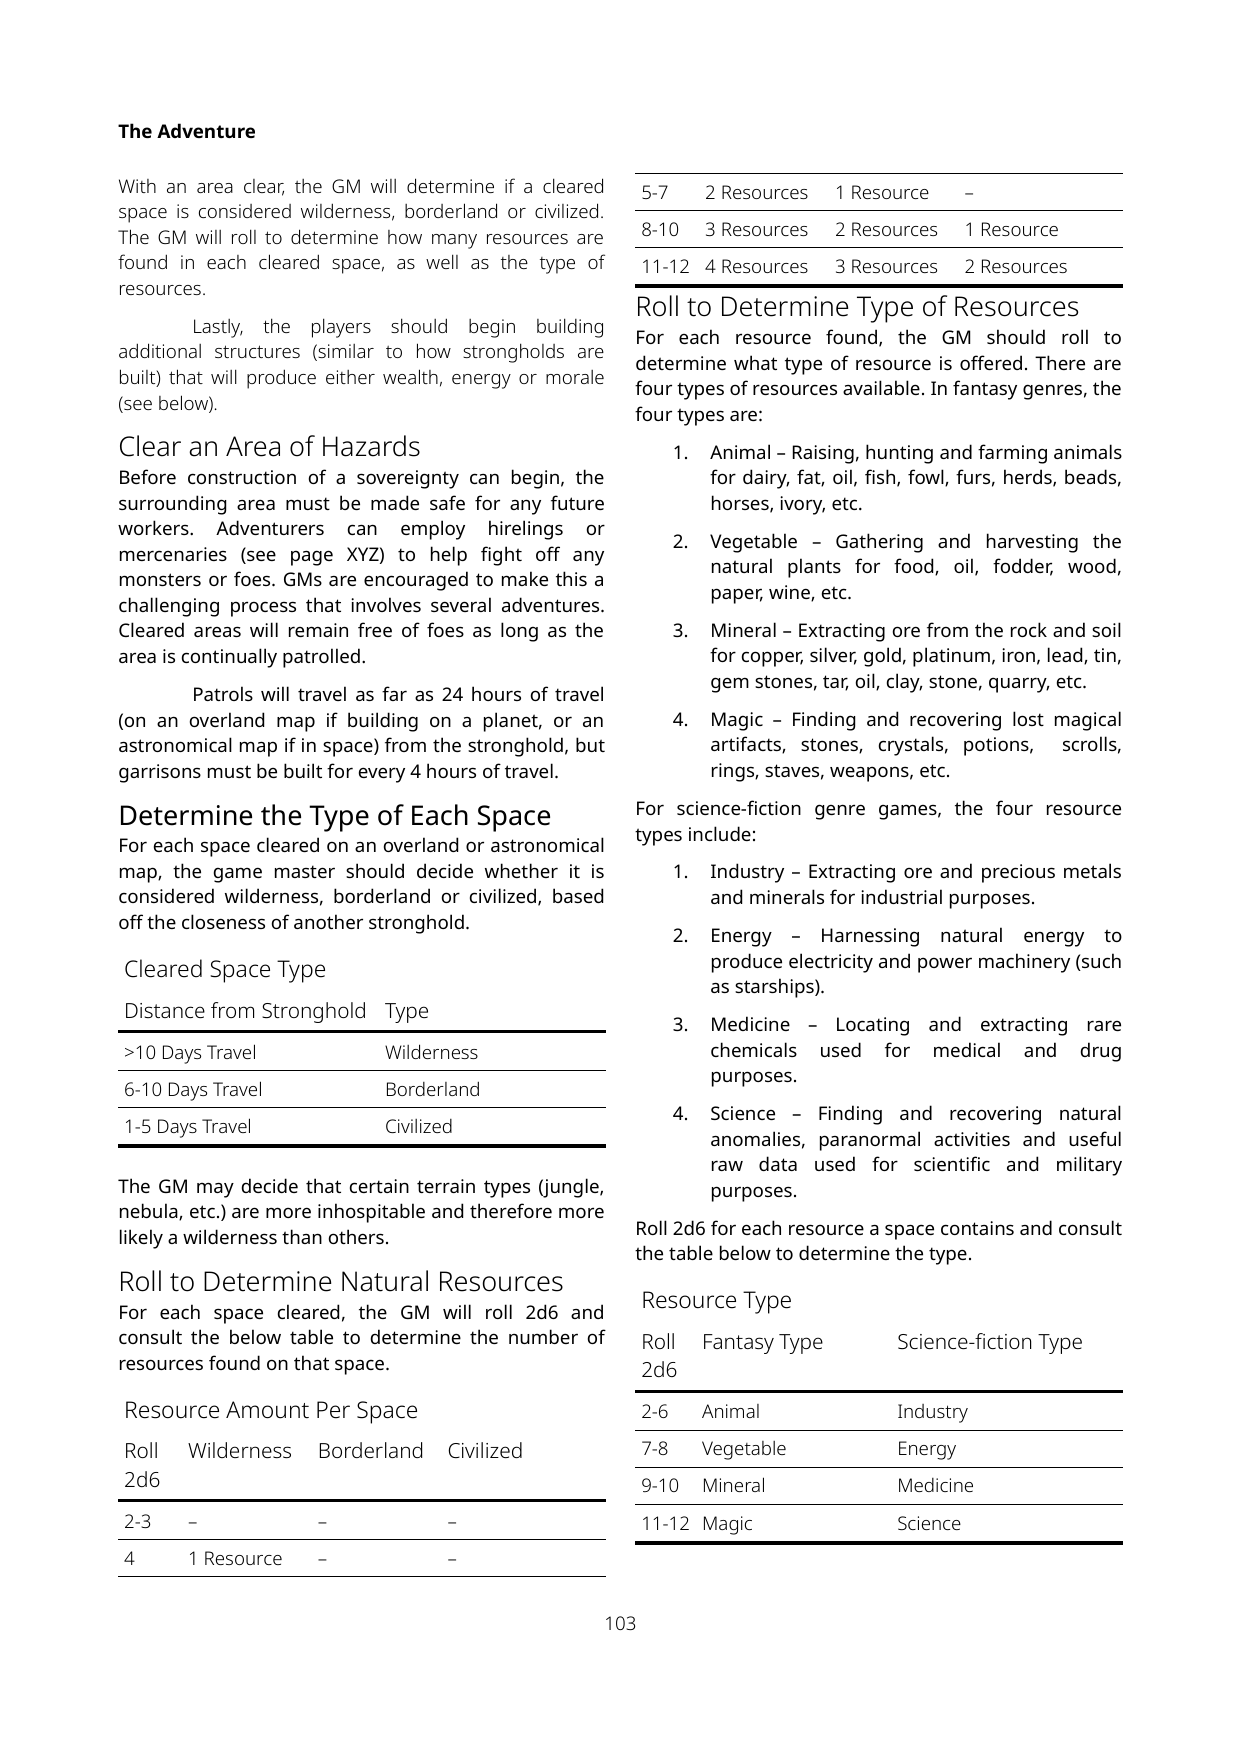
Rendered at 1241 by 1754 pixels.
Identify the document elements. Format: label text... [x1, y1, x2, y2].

text Roll to Determine Natural Resources [118, 1262, 605, 1299]
text For each space cleared, the GM will roll 2d6 and consult the below table to determine the number of resources found on that space. [118, 1299, 605, 1376]
table_cell 2 Resources [699, 174, 829, 210]
table_cell 4 Resources [699, 248, 829, 284]
table_cell 7-8 [635, 1431, 696, 1467]
list Science – Finding and recovering natural anomalies, paranormal activities and useful raw data used for scientific and military purposes. [673, 1101, 1122, 1203]
table_cell – [442, 1540, 606, 1576]
table_cell Fantasy Type [696, 1321, 891, 1390]
text Roll to Determine Type of Resources [635, 288, 1122, 324]
table_cell 3 Resources [699, 211, 829, 247]
text For science-fiction genre games, the four resource types include: [635, 795, 1122, 846]
table_cell Borderland [379, 1071, 606, 1107]
text [635, 1545, 1122, 1570]
table_cell 2 Resources [829, 211, 959, 247]
text For each resource found, the GM should roll to determine what type of resource is offered. There are four types of resources available. In fantasy genres, the four types are: [635, 324, 1122, 427]
table_cell 1-5 Days Travel [118, 1108, 379, 1144]
table_cell Borderland [312, 1431, 442, 1499]
table_cell – [442, 1502, 606, 1539]
list Industry – Extracting ore and precious metals and minerals for industrial purposes. [673, 859, 1122, 910]
list Vegetable – Gathering and harvesting the natural plants for food, oil, fodder, wood, paper, wine, etc. [673, 528, 1122, 605]
table_cell Energy [891, 1431, 1123, 1467]
table_cell 11-12 [635, 248, 699, 284]
table_cell Wilderness [379, 1033, 606, 1070]
table_cell 9-10 [635, 1468, 696, 1504]
table_cell 2 Resources [959, 248, 1123, 284]
table_cell 11-12 [635, 1505, 696, 1541]
text Patrols will travel as far as 24 hours of travel (on an overland map if building on a planet, or an astronomical map if in space) from the stronghold, but garrisons must be built for every 4 hours of travel. [118, 681, 605, 783]
table_cell Civilized [442, 1431, 606, 1499]
table_cell Industry [891, 1393, 1123, 1430]
table_cell Mineral [696, 1468, 891, 1504]
table_cell 4 [118, 1540, 182, 1576]
text The GM may decide that certain terrain types (jungle, nebula, etc.) are more inhospitable and therefore more likely a wilderness than others. [118, 1148, 605, 1250]
table_header Cleared Space Type [118, 948, 606, 990]
list Animal – Raising, hunting and farming animals for dairy, fat, oil, fish, fowl, furs, herds, beads, horses, ivory, etc. [673, 439, 1122, 516]
table_cell Animal [696, 1393, 891, 1430]
table_cell 6-10 Days Travel [118, 1071, 379, 1107]
text Before construction of a sovereignty can begin, the surrounding area must be made safe for any future workers. Adventurers can employ hirelings or mercenaries (see page XYZ) to help fight off any monsters or foes. GMs are encouraged to make this a challenging process that involves several adventures. Cleared areas will remain free of foes as long as the area is continually patrolled. [118, 465, 605, 669]
table_cell Wilderness [182, 1431, 312, 1499]
table_cell 5-7 [635, 174, 699, 210]
list Magic – Finding and recovering lost magical artifacts, stones, crystals, potions, scrolls, rings, staves, weapons, etc. [673, 706, 1122, 783]
text Clear an Area of Hazards [118, 428, 605, 465]
table_cell Distance from Stronghold [118, 990, 379, 1030]
table_cell 8-10 [635, 211, 699, 247]
list Mineral – Extracting ore from the rock and soil for copper, silver, gold, platinum, iron, lead, tin, gem stones, tar, oil, clay, stone, quarry, etc. [673, 617, 1122, 694]
table_cell Science-fiction Type [891, 1321, 1123, 1390]
text With an area clear, the GM will determine if a cleared space is considered wilderness, borderland or civilized. The GM will roll to determine how many resources are found in each cleared space, as well as the type of resources. [118, 173, 605, 301]
text For each space cleared on an overland or astronomical map, the game master should decide whether it is considered wilderness, borderland or civilized, based off the closeness of another stronghold. [118, 833, 605, 935]
table_cell 2-6 [635, 1393, 696, 1430]
table_cell Science [891, 1505, 1123, 1541]
table_cell Roll 2d6 [635, 1321, 696, 1390]
table_cell Type [379, 990, 606, 1030]
table_cell – [312, 1502, 442, 1539]
text Roll 2d6 for each resource a space contains and consult the table below to determine the type. [635, 1215, 1122, 1266]
list Medicine – Locating and extracting rare chemicals used for medical and drug purposes. [673, 1011, 1122, 1088]
table_cell 3 Resources [829, 248, 959, 284]
table_cell – [312, 1540, 442, 1576]
table_cell 2-3 [118, 1502, 182, 1539]
table_cell 1 Resource [959, 211, 1123, 247]
table_cell Civilized [379, 1108, 606, 1144]
table_cell 1 Resource [182, 1540, 312, 1576]
text Determine the Type of Each Space [118, 796, 605, 833]
table_header Resource Amount Per Space [118, 1388, 606, 1431]
table_cell 1 Resource [829, 174, 959, 210]
table_cell Vegetable [696, 1431, 891, 1467]
table_cell >10 Days Travel [118, 1033, 379, 1070]
table_cell Medicine [891, 1468, 1123, 1504]
list Energy – Harnessing natural energy to produce electricity and power machinery (such as starships). [673, 922, 1122, 999]
table_cell Roll 2d6 [118, 1431, 182, 1499]
table_header Resource Type [635, 1279, 1123, 1321]
table_cell – [182, 1502, 312, 1539]
table_cell – [959, 174, 1123, 210]
table_cell Magic [696, 1505, 891, 1541]
text Lastly, the players should begin building additional structures (similar to how strongholds are built) that will produce either wealth, energy or morale (see below). [118, 313, 605, 415]
